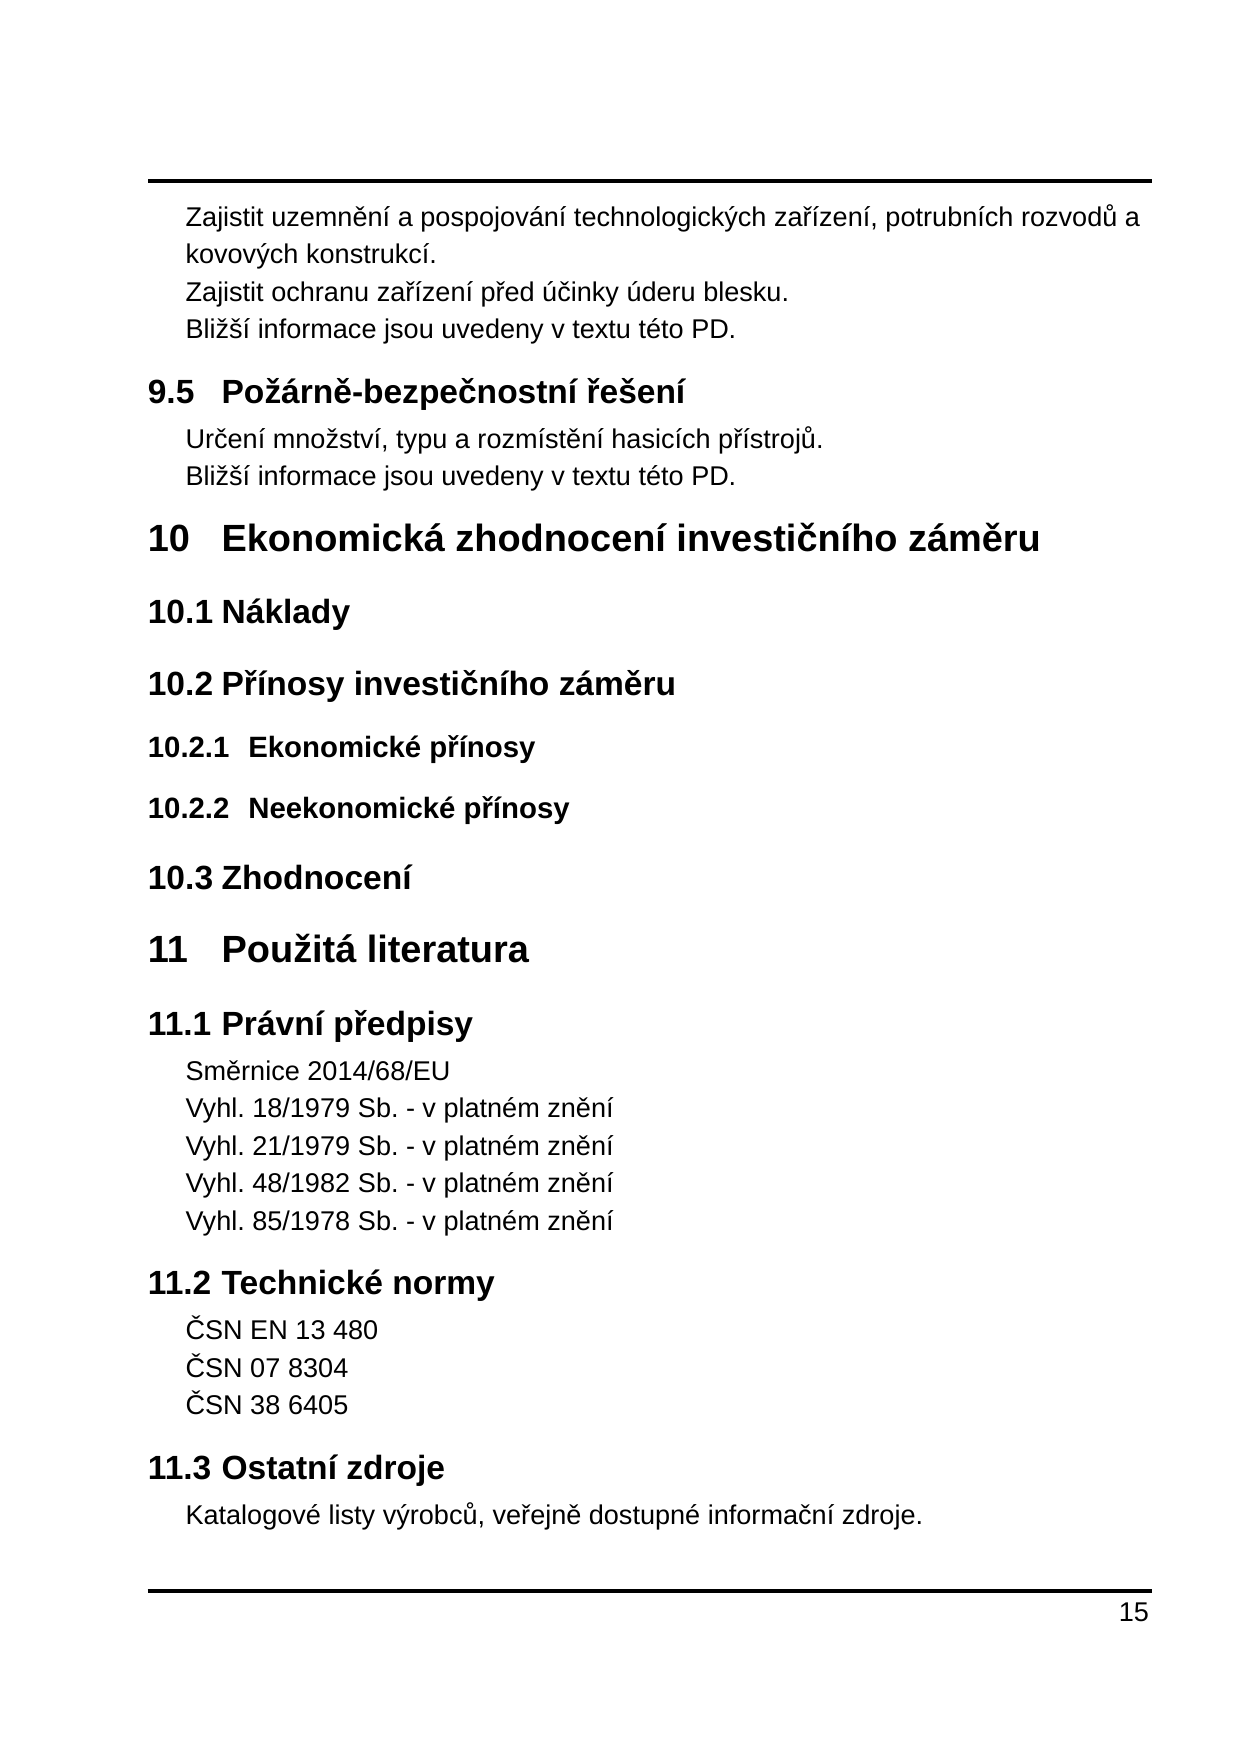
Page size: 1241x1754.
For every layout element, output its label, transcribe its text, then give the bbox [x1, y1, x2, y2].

subtitle Náklady [148, 592, 1152, 631]
text Zajistit ochranu zařízení před účinky úderu blesku. [185, 276, 1152, 307]
subtitle Neekonomické přínosy [148, 791, 1152, 824]
text ČSN 38 6405 [185, 1389, 1152, 1421]
subtitle Zhodnocení [148, 858, 1152, 897]
text Určení množství, typu a rozmístění hasicích přístrojů. [185, 423, 1152, 454]
text Zajistit uzemnění a pospojování technologických zařízení, potrubních rozvodů a kovových konstrukcí. [185, 201, 1152, 269]
subtitle Požárně-bezpečnostní řešení [148, 372, 1152, 410]
text Vyhl. 85/1978 Sb. - v platném znění [185, 1205, 1152, 1236]
text Bližší informace jsou uvedeny v textu této PD. [185, 460, 1152, 491]
text ČSN EN 13 480 [185, 1314, 1152, 1346]
subtitle Ekonomická zhodnocení investičního záměru [148, 515, 1152, 559]
text Vyhl. 18/1979 Sb. - v platném znění [185, 1092, 1152, 1123]
subtitle Ostatní zdroje [148, 1448, 1152, 1486]
subtitle Přínosy investičního záměru [148, 664, 1152, 703]
text Katalogové listy výrobců, veřejně dostupné informační zdroje. [185, 1499, 1152, 1530]
text Vyhl. 21/1979 Sb. - v platném znění [185, 1130, 1152, 1161]
subtitle Právní předpisy [148, 1004, 1152, 1042]
subtitle Technické normy [148, 1263, 1152, 1302]
text Směrnice 2014/68/EU [185, 1055, 1152, 1086]
subtitle Použitá literatura [148, 927, 1152, 970]
subtitle Ekonomické přínosy [148, 730, 1152, 764]
text ČSN 07 8304 [185, 1352, 1152, 1383]
text Bližší informace jsou uvedeny v textu této PD. [185, 313, 1152, 344]
text Vyhl. 48/1982 Sb. - v platném znění [185, 1167, 1152, 1198]
